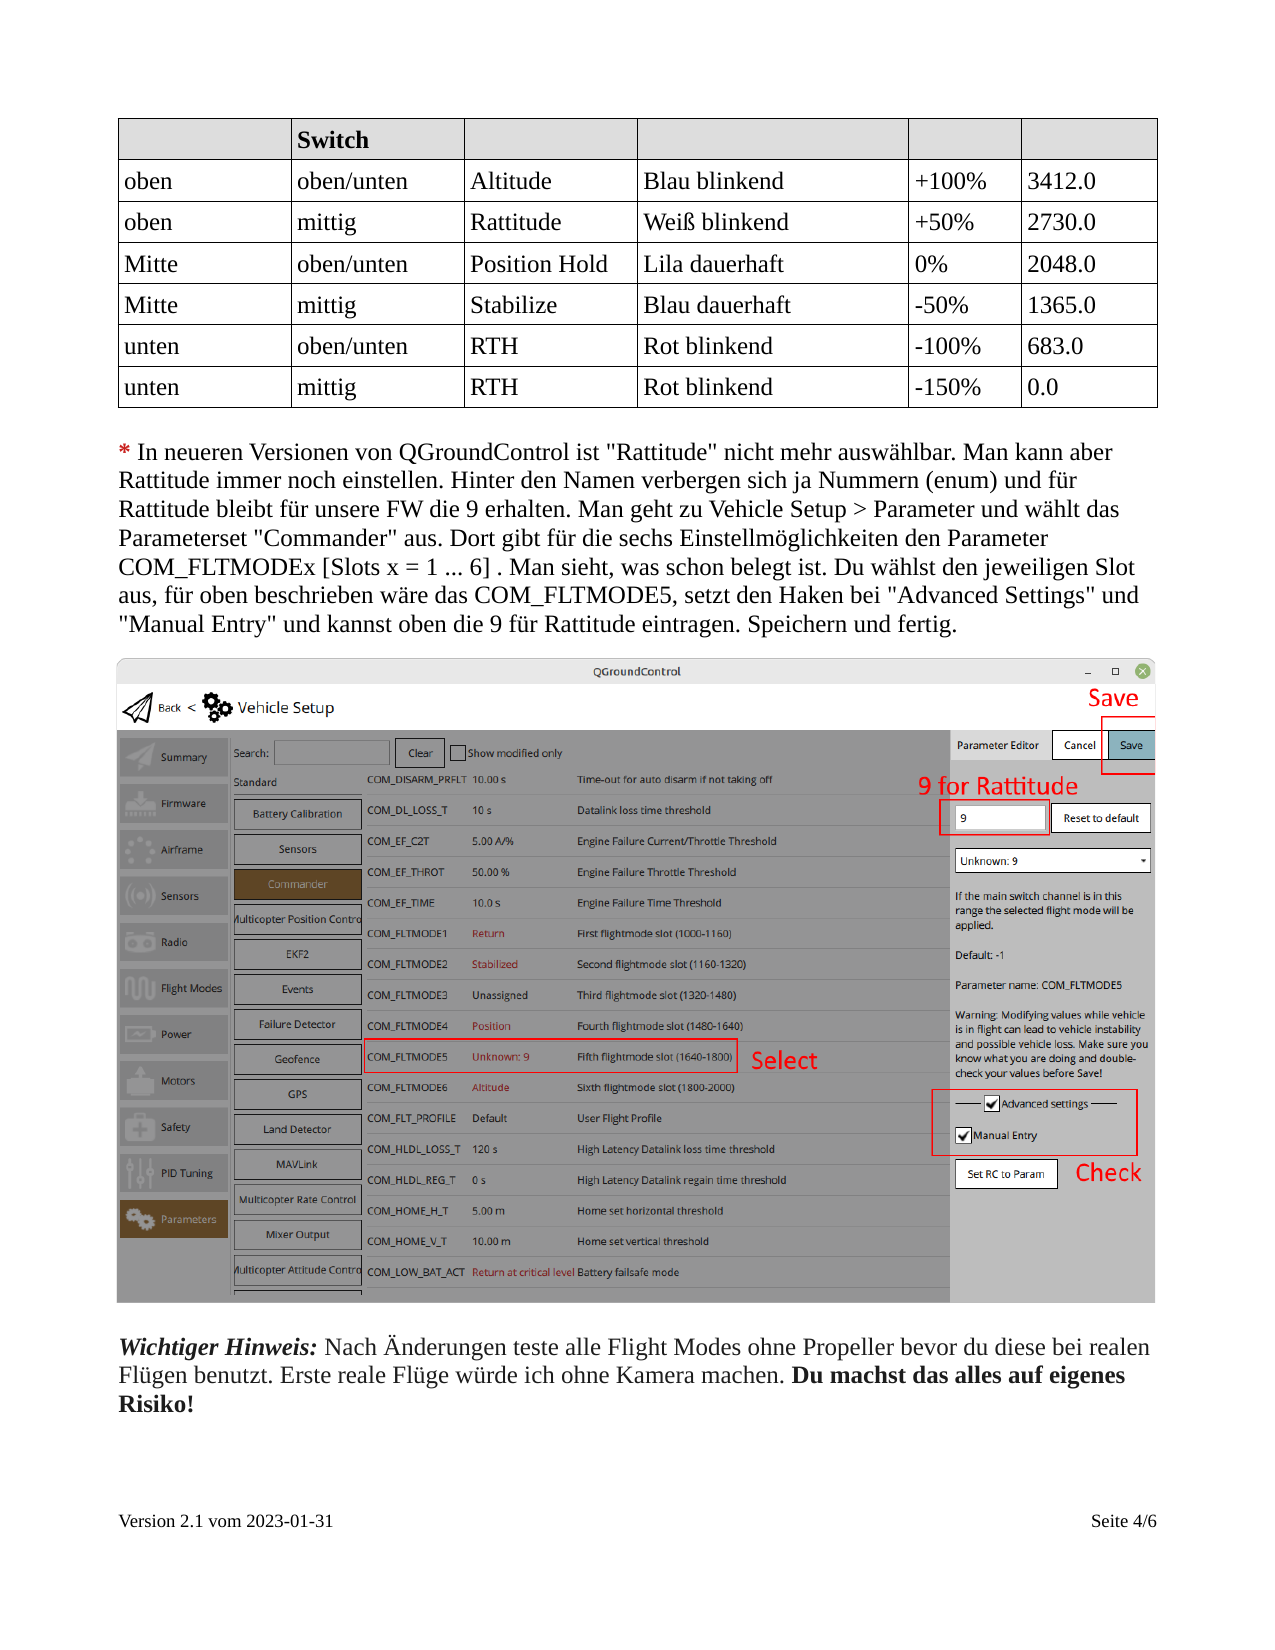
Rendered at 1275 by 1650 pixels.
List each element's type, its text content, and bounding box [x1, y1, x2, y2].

table_cell Lila dauerhaft [638, 243, 908, 283]
table_cell -150% [909, 367, 1021, 407]
table_cell 0.0 [1022, 367, 1157, 407]
table_cell +50% [909, 202, 1021, 242]
table_header [638, 119, 908, 159]
table_cell mittig [292, 202, 464, 242]
table_cell Weiß blinkend [638, 202, 908, 242]
table_cell 2730.0 [1022, 202, 1157, 242]
table_cell Mitte [119, 284, 291, 324]
table_cell 683.0 [1022, 325, 1157, 366]
table_cell oben/unten [292, 160, 464, 201]
table_cell Rot blinkend [638, 367, 908, 407]
table_header [909, 119, 1021, 159]
table_header [119, 119, 291, 159]
table_cell unten [119, 367, 291, 407]
table_cell RTH [465, 367, 637, 407]
table_cell mittig [292, 284, 464, 324]
table_cell Altitude [465, 160, 637, 201]
table_cell mittig [292, 367, 464, 407]
table_header [465, 119, 637, 159]
table_cell +100% [909, 160, 1021, 201]
table_cell RTH [465, 325, 637, 366]
table_cell Rot blinkend [638, 325, 908, 366]
table_cell -100% [909, 325, 1021, 366]
table_header Switch [292, 119, 464, 159]
table_cell Rattitude [465, 202, 637, 242]
table_cell 0% [909, 243, 1021, 283]
table_cell Blau dauerhaft [638, 284, 908, 324]
table_cell unten [119, 325, 291, 366]
text Wichtiger Hinweis: Nach Änderungen teste alle Flight Modes ohne Propeller bevor du diese bei realen Flügen benutzt. Erste reale Flüge würde ich ohne Kamera machen. Du machst das alles auf eigenes Risiko! [118, 1332, 1157, 1418]
table_cell 1365.0 [1022, 284, 1157, 324]
table_cell Blau blinkend [638, 160, 908, 201]
table_cell -50% [909, 284, 1021, 324]
table_cell Stabilize [465, 284, 637, 324]
table_cell 3412.0 [1022, 160, 1157, 201]
table_cell oben/unten [292, 325, 464, 366]
table_cell 2048.0 [1022, 243, 1157, 283]
table_cell oben [119, 160, 291, 201]
table_cell oben/unten [292, 243, 464, 283]
table_cell Position Hold [465, 243, 637, 283]
table_cell Mitte [119, 243, 291, 283]
picture [116, 658, 1156, 1303]
table_header [1022, 119, 1157, 159]
table_cell oben [119, 202, 291, 242]
text * In neueren Versionen von QGroundControl ist "Rattitude" nicht mehr auswählbar. Man kann aber Rattitude immer noch einstellen. Hinter den Namen verbergen sich ja Nummern (enum) und für Rattitude bleibt für unsere FW die 9 erhalten. Man geht zu Vehicle Setup > Parameter und wählt das Parameterset "Commander" aus. Dort gibt für die sechs Einstellmöglichkeiten den Parameter COM_FLTMODEx [Slots x = 1 ... 6] . Man sieht, was schon belegt ist. Du wählst den jeweiligen Slot aus, für oben beschrieben wäre das COM_FLTMODE5, setzt den Haken bei "Advanced Settings" und "Manual Entry" und kannst oben die 9 für Rattitude eintragen. Speichern und fertig. [118, 437, 1157, 638]
